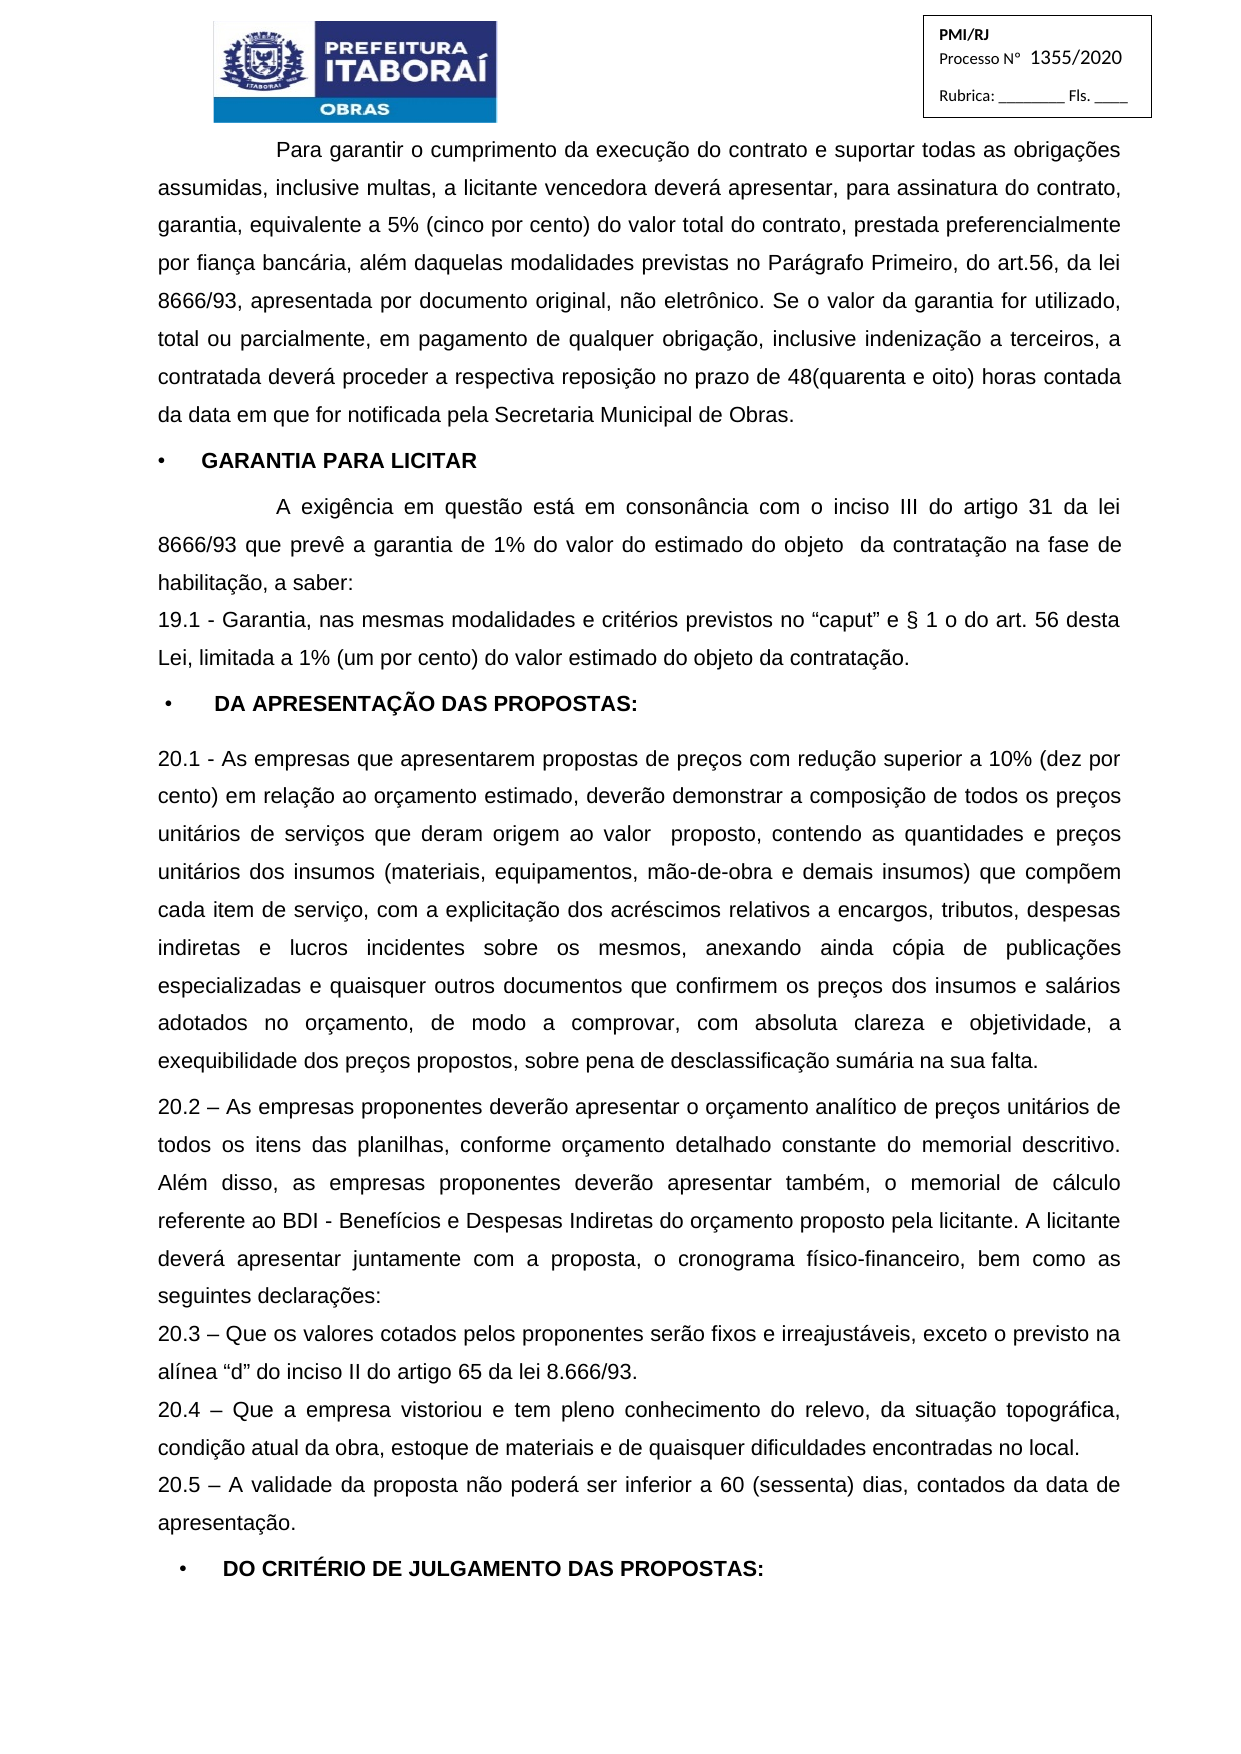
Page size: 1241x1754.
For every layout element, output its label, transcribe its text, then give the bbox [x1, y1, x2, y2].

picture [213, 103, 317, 118]
text 20.4 – Que a empresa vistoriou e tem pleno conhecimento do relevo, da situação topográfica, condição atual da obra, estoque de materiais e de quaisquer dificuldades encontradas no local. [158, 1397, 1122, 1460]
text 20.1 - As empresas que apresentarem propostas de preços com redução superior a 10% (dez por cento) em relação ao orçamento estimado, deverão demonstrar a composição de todos os preços unitários de serviços que deram origem ao valor proposto, contendo as quantidades e preços unitários dos insumos (materiais, equipamentos, mão-de-obra e demais insumos) que compõem cada item de serviço, com a explicitação dos acréscimos relativos a encargos, tributos, despesas indiretas e lucros incidentes sobre os mesmos, anexando ainda cópia de publicações especializadas e quaisquer outros documentos que confirmem os preços dos insumos e salários adotados no orçamento, de modo a comprovar, com absoluta clareza e objetividade, a exequibilidade dos preços propostos, sobre pena de desclassificação sumária na sua falta. [158, 746, 1122, 1073]
text 20.2 – As empresas proponentes deverão apresentar o orçamento analítico de preços unitários de todos os itens das planilhas, conforme orçamento detalhado constante do memorial descritivo. Além disso, as empresas proponentes deverão apresentar também, o memorial de cálculo referente ao BDI - Benefícios e Despesas Indiretas do orçamento proposto pela licitante. A licitante deverá apresentar juntamente com a proposta, o cronograma físico-financeiro, bem como as seguintes declarações: [158, 1094, 1122, 1308]
text A exigência em questão está em consonância com o inciso III do artigo 31 da lei 8666/93 que prevê a garantia de 1% do valor do estimado do objeto da contratação na fase de habilitação, a saber: [158, 494, 1122, 594]
text 19.1 - Garantia, nas mesmas modalidades e critérios previstos no “caput” e § 1 o do art. 56 desta Lei, limitada a 1% (um por cento) do valor estimado do objeto da contratação. [158, 607, 1122, 670]
text 20.5 – A validade da proposta não poderá ser inferior a 60 (sessenta) dias, contados da data de apresentação. [158, 1472, 1122, 1535]
list DO CRITÉRIO DE JULGAMENTO DAS PROPOSTAS: [179, 1556, 1122, 1582]
list DA APRESENTAÇÃO DAS PROPOSTAS: [164, 691, 1122, 716]
text Para garantir o cumprimento da execução do contrato e suportar todas as obrigações assumidas, inclusive multas, a licitante vencedora deverá apresentar, para assinatura do contrato, garantia, equivalente a 5% (cinco por cento) do valor total do contrato, prestada preferencialmente por fiança bancária, além daquelas modalidades previstas no Parágrafo Primeiro, do art.56, da lei 8666/93, apresentada por documento original, não eletrônico. Se o valor da garantia for utilizado, total ou parcialmente, em pagamento de qualquer obrigação, inclusive indenização a terceiros, a contratada deverá proceder a respectiva reposição no prazo de 48(quarenta e oito) horas contada da data em que for notificada pela Secretaria Municipal de Obras. [158, 137, 1122, 427]
list GARANTIA PARA LICITAR [158, 448, 1122, 473]
picture [393, 104, 486, 118]
picture [213, 21, 498, 123]
text 20.3 – Que os valores cotados pelos proponentes serão fixos e irreajustáveis, exceto o previsto na alínea “d” do inciso II do artigo 65 da lei 8.666/93. [158, 1321, 1122, 1384]
